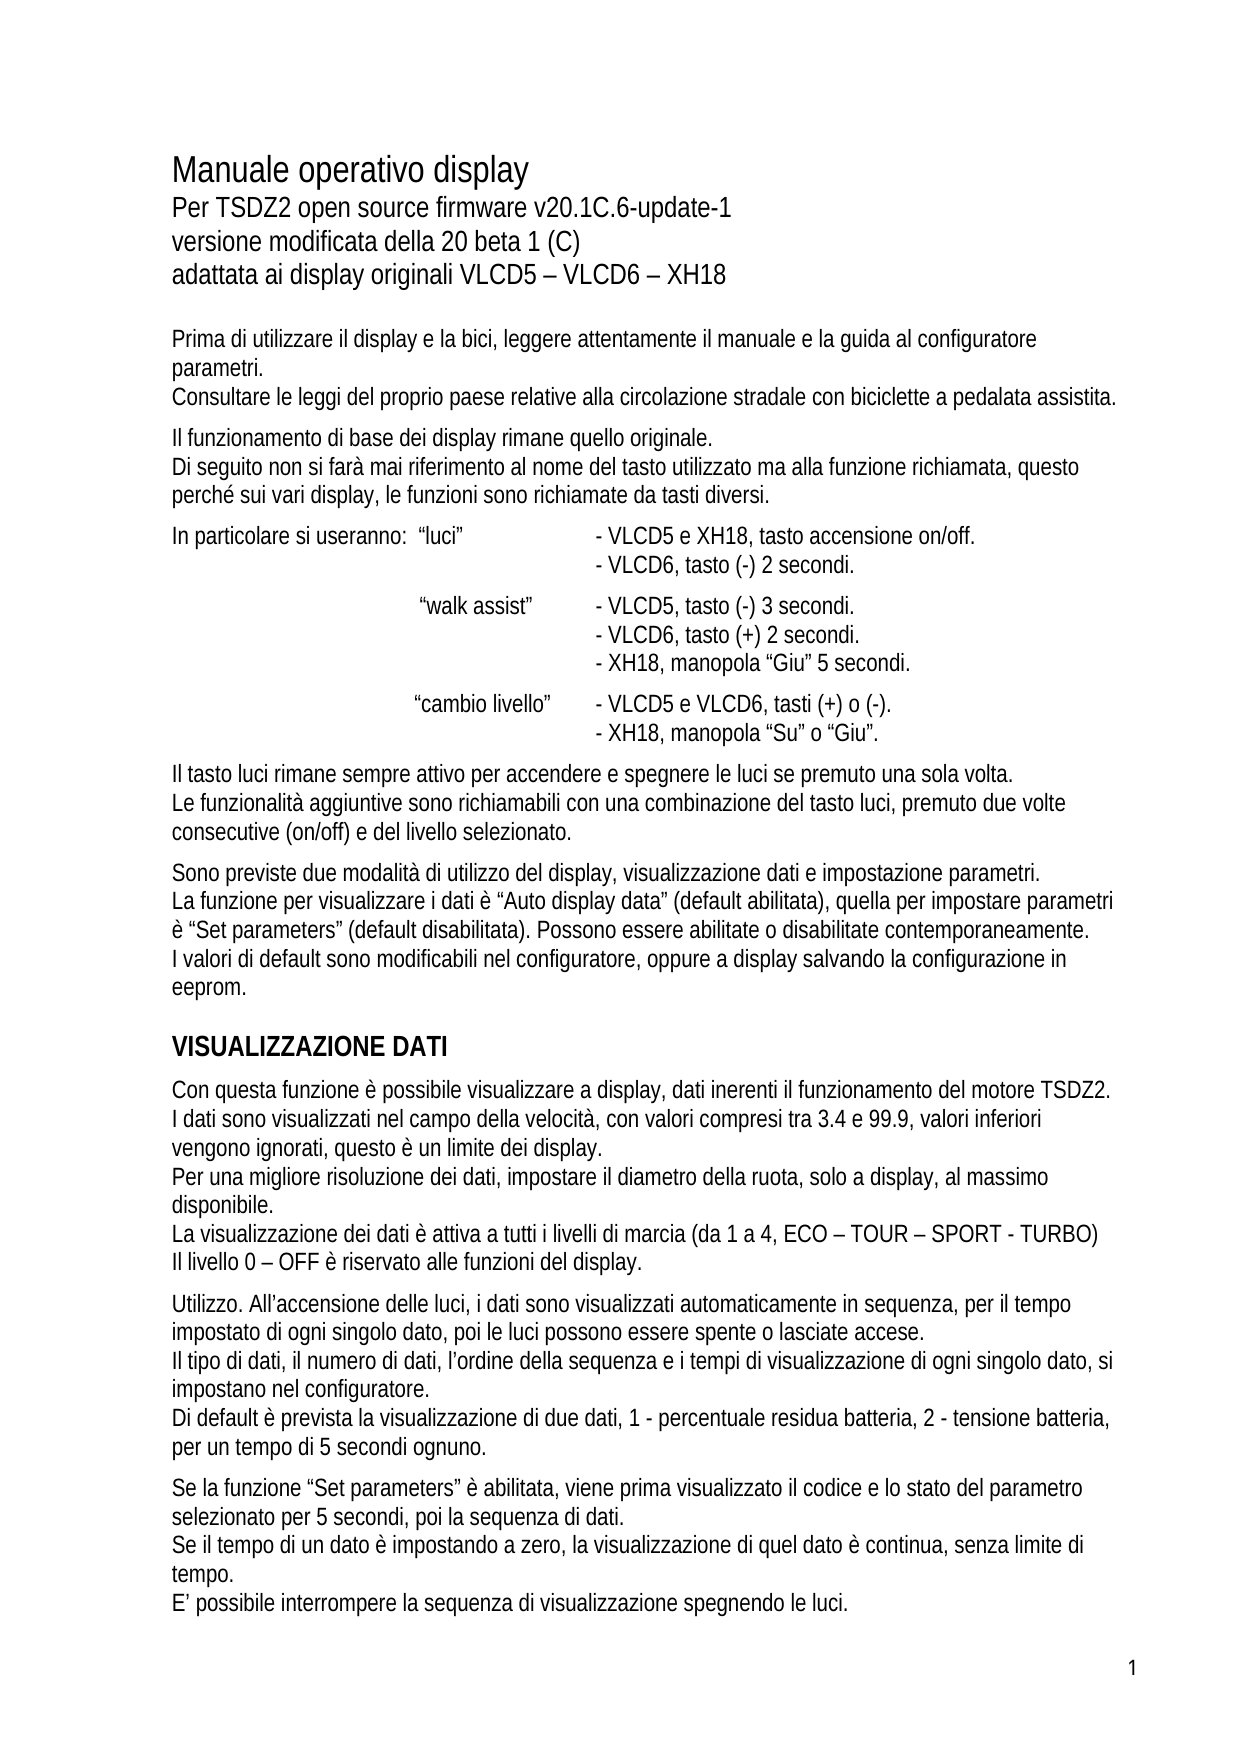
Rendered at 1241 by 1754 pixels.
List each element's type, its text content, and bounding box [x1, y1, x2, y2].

text Sono previste due modalità di utilizzo del display, visualizzazione dati e impostazione parametri. [172, 858, 1125, 886]
text VISUALIZZAZIONE DATI [172, 1029, 1125, 1063]
text Il livello 0 – OFF è riservato alle funzioni del display. [172, 1247, 1125, 1276]
text Per una migliore risoluzione dei dati, impostare il diametro della ruota, solo a display, al massimo disponibile. [172, 1161, 1125, 1219]
text “cambio livello” - VLCD5 e VLCD6, tasti (+) o (-). [374, 689, 1125, 718]
text Di seguito non si farà mai riferimento al nome del tasto utilizzato ma alla funzione richiamata, questo perché sui vari display, le funzioni sono richiamate da tasti diversi. [172, 451, 1125, 509]
text Le funzionalità aggiuntive sono richiamabili con una combinazione del tasto luci, premuto due volte consecutive (on/off) e del livello selezionato. [172, 788, 1125, 845]
text Con questa funzione è possibile visualizzare a display, dati inerenti il funzionamento del motore TSDZ2. [172, 1076, 1125, 1104]
text Per TSDZ2 open source firmware v20.1C.6-update-1 [172, 191, 1125, 224]
text Il tasto luci rimane sempre attivo per accendere e spegnere le luci se premuto una sola volta. [172, 759, 1125, 788]
text I dati sono visualizzati nel campo della velocità, con valori compresi tra 3.4 e 99.9, valori inferiori vengono ignorati, questo è un limite dei display. [172, 1104, 1125, 1161]
text La funzione per visualizzare i dati è “Auto display data” (default abilitata), quella per impostare parametri è “Set parameters” (default disabilitata). Possono essere abilitate o disabilitate contemporaneamente. [172, 886, 1125, 944]
text - XH18, manopola “Giu” 5 secondi. [227, 648, 1125, 677]
text In particolare si useranno: “luci” - VLCD5 e XH18, tasto accensione on/off. [172, 521, 1125, 550]
text - VLCD6, tasto (-) 2 secondi. [172, 550, 1125, 578]
text Se la funzione “Set parameters” è abilitata, viene prima visualizzato il codice e lo stato del parametro selezionato per 5 secondi, poi la sequenza di dati. [172, 1473, 1125, 1530]
text I valori di default sono modificabili nel configuratore, oppure a display salvando la configurazione in eeprom. [172, 944, 1125, 1001]
text E’ possibile interrompere la sequenza di visualizzazione spegnendo le luci. [172, 1587, 1125, 1616]
text Prima di utilizzare il display e la bici, leggere attentamente il manuale e la guida al configuratore parametri. [172, 324, 1125, 382]
subtitle Manuale operativo display [172, 148, 1125, 191]
text Il funzionamento di base dei display rimane quello originale. [172, 423, 1125, 451]
text versione modificata della 20 beta 1 (C) [172, 224, 1125, 257]
text - XH18, manopola “Su” o “Giu”. [227, 718, 1125, 747]
text Utilizzo. All’accensione delle luci, i dati sono visualizzati automaticamente in sequenza, per il tempo impostato di ogni singolo dato, poi le luci possono essere spente o lasciate accese. [172, 1288, 1125, 1346]
text “walk assist” - VLCD5, tasto (-) 3 secondi. [172, 591, 1125, 620]
text Il tipo di dati, il numero di dati, l’ordine della sequenza e i tempi di visualizzazione di ogni singolo dato, si impostano nel configuratore. [172, 1346, 1125, 1403]
text - VLCD6, tasto (+) 2 secondi. [172, 620, 1125, 648]
text Di default è prevista la visualizzazione di due dati, 1 - percentuale residua batteria, 2 - tensione batteria, per un tempo di 5 secondi ognuno. [172, 1403, 1125, 1460]
text Consultare le leggi del proprio paese relative alla circolazione stradale con biciclette a pedalata assistita. [172, 382, 1125, 410]
text La visualizzazione dei dati è attiva a tutti i livelli di marcia (da 1 a 4, ECO – TOUR – SPORT - TURBO) [172, 1219, 1125, 1247]
text Se il tempo di un dato è impostando a zero, la visualizzazione di quel dato è continua, senza limite di tempo. [172, 1530, 1125, 1587]
text adattata ai display originali VLCD5 – VLCD6 – XH18 [172, 257, 1125, 291]
